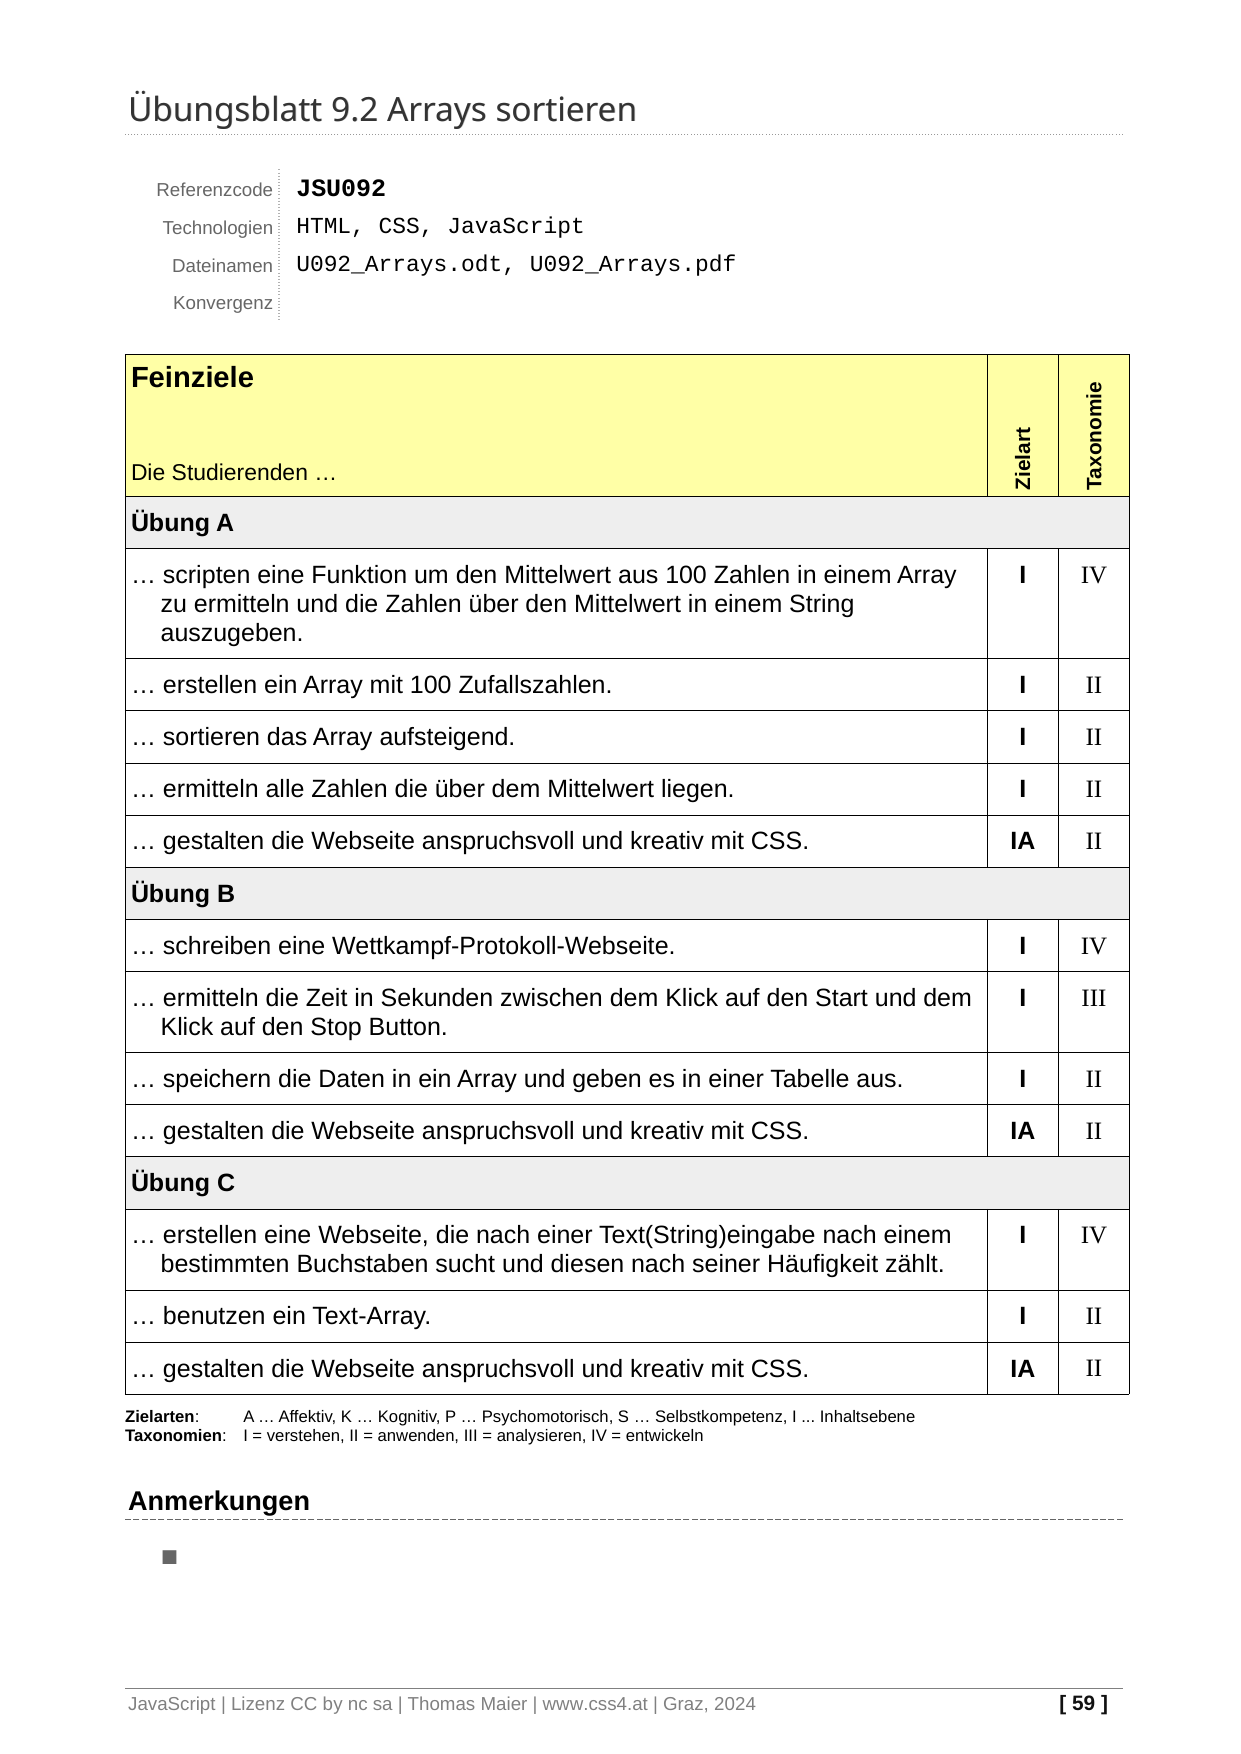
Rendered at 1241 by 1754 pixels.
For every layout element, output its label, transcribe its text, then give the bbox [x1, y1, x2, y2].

table_cell I [988, 972, 1058, 1052]
table_header Zielart [988, 355, 1058, 496]
text Anmerkungen [125, 1482, 1123, 1519]
table_header JSU092 [279, 169, 1129, 209]
table_cell … sortieren das Array aufsteigend. [126, 711, 987, 762]
table_header Feinziele Die Studierenden … [126, 355, 987, 496]
table_cell I [988, 1210, 1058, 1289]
table_cell … scripten eine Funktion um den Mittelwert aus 100 Zahlen in einem Array zu ermitteln und die Zahlen über den Mittelwert in einem String auszugeben. [126, 549, 987, 658]
table_cell Übung B [126, 868, 1129, 919]
table_header Taxonomie [1059, 355, 1129, 496]
table_cell Konvergenz [125, 284, 278, 321]
table_cell II [1059, 1343, 1129, 1394]
subtitle Übungsblatt 9.2 Arrays sortieren [125, 83, 1123, 134]
table_cell I [988, 659, 1058, 710]
table_cell … gestalten die Webseite anspruchsvoll und kreativ mit CSS. [126, 1343, 987, 1394]
table_cell Übung C [126, 1157, 1129, 1209]
table_cell I [988, 711, 1058, 762]
table_cell IA [988, 1105, 1058, 1156]
table_cell I [988, 549, 1058, 658]
table_cell I [988, 764, 1058, 814]
table_cell … erstellen ein Array mit 100 Zufallszahlen. [126, 659, 987, 710]
table_cell I [988, 1053, 1058, 1104]
table_cell … gestalten die Webseite anspruchsvoll und kreativ mit CSS. [126, 1105, 987, 1156]
table_cell U092_Arrays.odt, U092_Arrays.pdf [279, 247, 1129, 284]
table_cell II [1059, 1105, 1129, 1156]
table_cell … speichern die Daten in ein Array und geben es in einer Tabelle aus. [126, 1053, 987, 1104]
table_cell Übung A [126, 497, 1129, 548]
table_cell … erstellen eine Webseite, die nach einer Text(String)eingabe nach einem bestimmten Buchstaben sucht und diesen nach seiner Häufigkeit zählt. [126, 1210, 987, 1289]
table_cell … gestalten die Webseite anspruchsvoll und kreativ mit CSS. [126, 816, 987, 867]
table_cell I [988, 1291, 1058, 1342]
table_cell … ermitteln die Zeit in Sekunden zwischen dem Klick auf den Start und dem Klick auf den Stop Button. [126, 972, 987, 1052]
table_cell IA [988, 816, 1058, 867]
table_cell II [1059, 764, 1129, 814]
table_cell … schreiben eine Wettkampf-Protokoll-Webseite. [126, 920, 987, 971]
table_cell II [1059, 659, 1129, 710]
table_cell IA [988, 1343, 1058, 1394]
table_cell IV [1059, 1210, 1129, 1289]
table_cell II [1059, 1291, 1129, 1342]
table_cell [279, 284, 1129, 321]
table_cell Dateinamen [125, 247, 278, 284]
table_cell II [1059, 1053, 1129, 1104]
table_cell III [1059, 972, 1129, 1052]
table_cell … ermitteln alle Zahlen die über dem Mittelwert liegen. [126, 764, 987, 814]
table_cell Technologien [125, 209, 278, 247]
table_cell I [988, 920, 1058, 971]
table_header Referenzcode [125, 169, 278, 209]
table_cell IV [1059, 920, 1129, 971]
table_cell HTML, CSS, JavaScript [279, 209, 1129, 247]
table_cell II [1059, 816, 1129, 867]
table_cell IV [1059, 549, 1129, 658]
table_cell II [1059, 711, 1129, 762]
table_cell … benutzen ein Text-Array. [126, 1291, 987, 1342]
text Zielarten: A … Affektiv, K … Kognitiv, P … Psychomotorisch, S … Selbstkompetenz, I ... Inhaltsebene Taxonomien: I = verstehen, II = anwenden, III = analysieren, IV = entwickeln [125, 1407, 1123, 1445]
